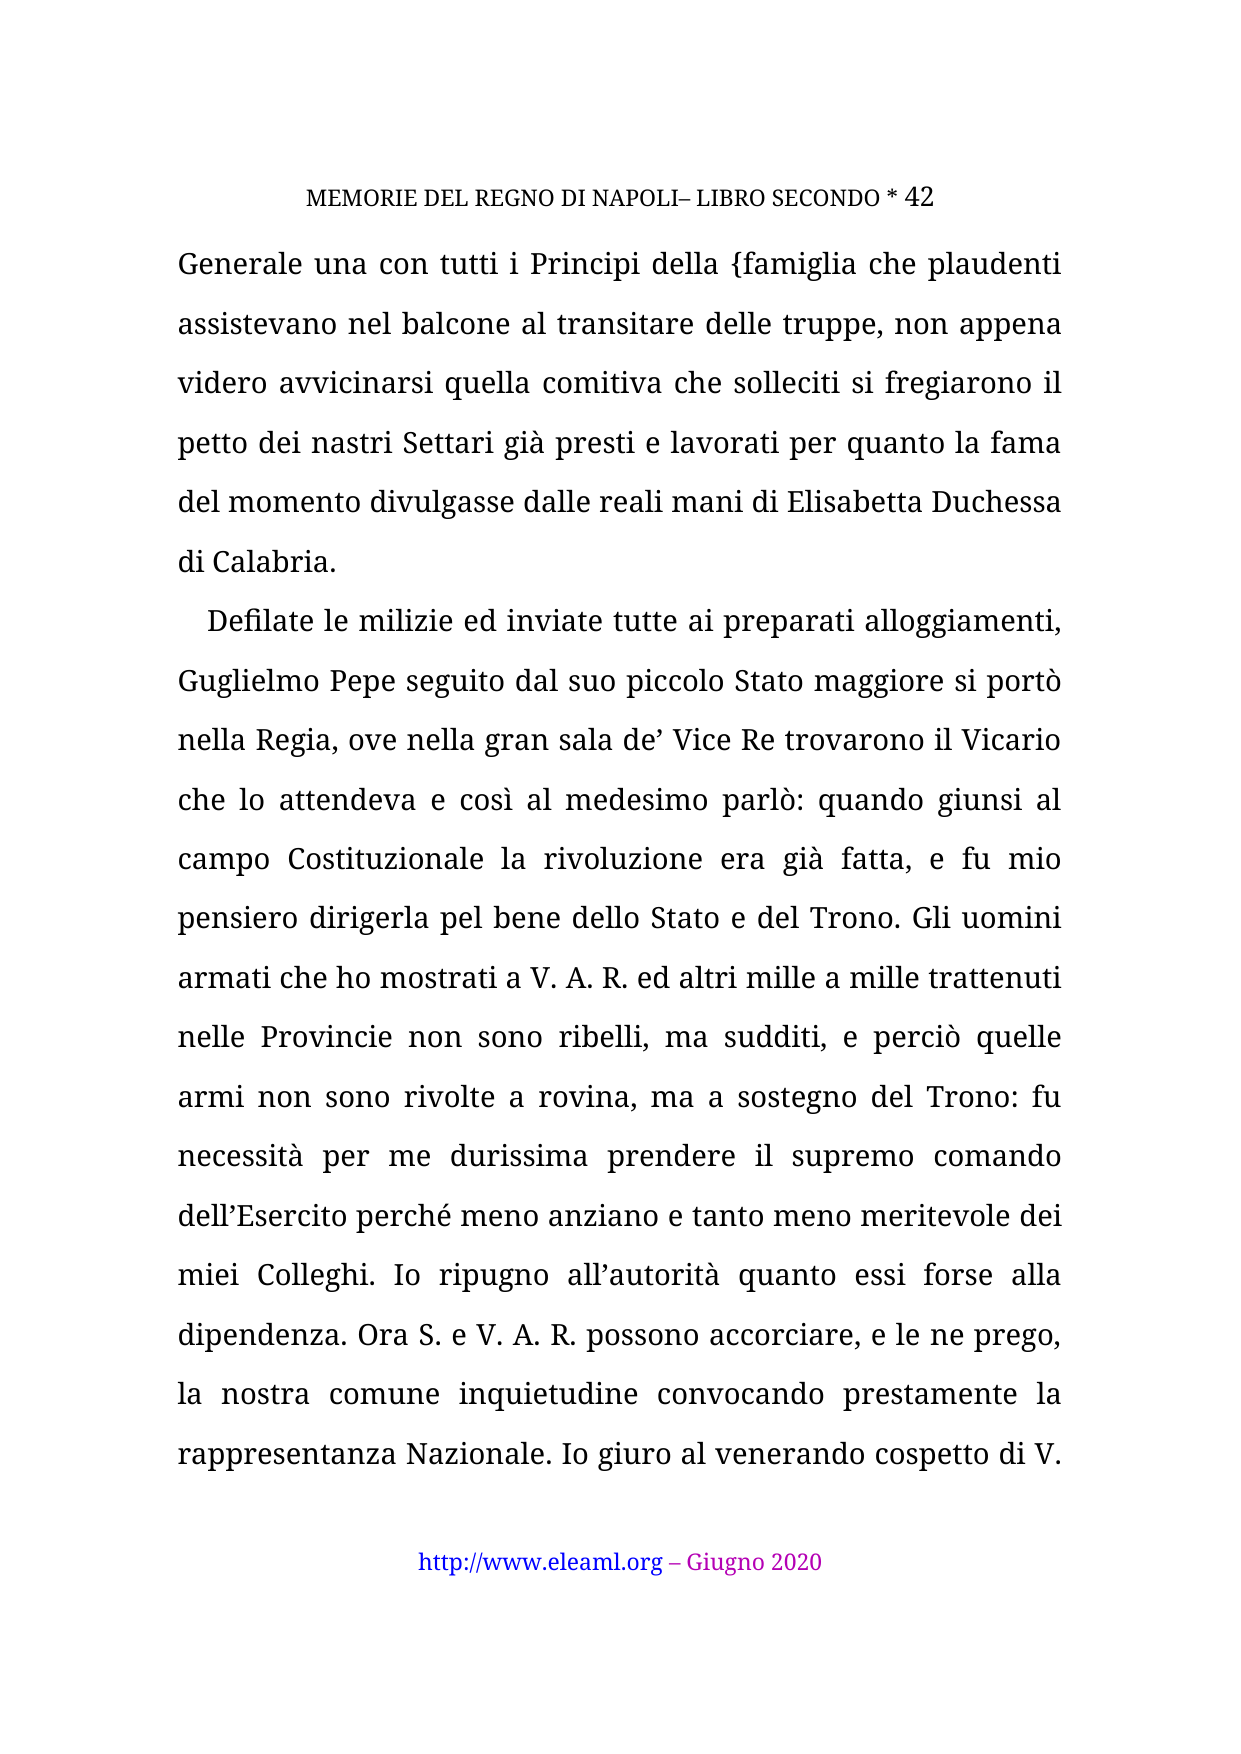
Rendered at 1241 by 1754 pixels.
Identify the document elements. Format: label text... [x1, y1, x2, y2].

text Generale una con tutti i Principi della {famiglia che plaudenti assistevano nel balcone al transitare delle truppe, non appena videro avvicinarsi quella comitiva che solleciti si fregiarono il petto dei nastri Settari già presti e lavorati per quanto la fama del momento divulgasse dalle reali mani di Elisabetta Duchessa di Calabria. [177, 243, 1063, 581]
text Defilate le milizie ed inviate tutte ai preparati alloggiamenti, Guglielmo Pepe seguito dal suo piccolo Stato maggiore si portò nella Regia, ove nella gran sala de’ Vice Re trovarono il Vicario che lo attendeva e così al medesimo parlò: quando giunsi al campo Costituzionale la rivoluzione era già fatta, e fu mio pensiero dirigerla pel bene dello Stato e del Trono. Gli uomini armati che ho mostrati a V. A. R. ed altri mille a mille trattenuti nelle Provincie non sono ribelli, ma sudditi, e perciò quelle armi non sono rivolte a rovina, ma a sostegno del Trono: fu necessità per me durissima prendere il supremo comando dell’Esercito perché meno anziano e tanto meno meritevole dei miei Colleghi. Io ripugno all’autorità quanto essi forse alla dipendenza. Ora S. e V. A. R. possono accorciare, e le ne prego, la nostra comune inquietudine convocando prestamente la rappresentanza Nazionale. Io giuro al venerando cospetto di V. [177, 600, 1063, 1473]
